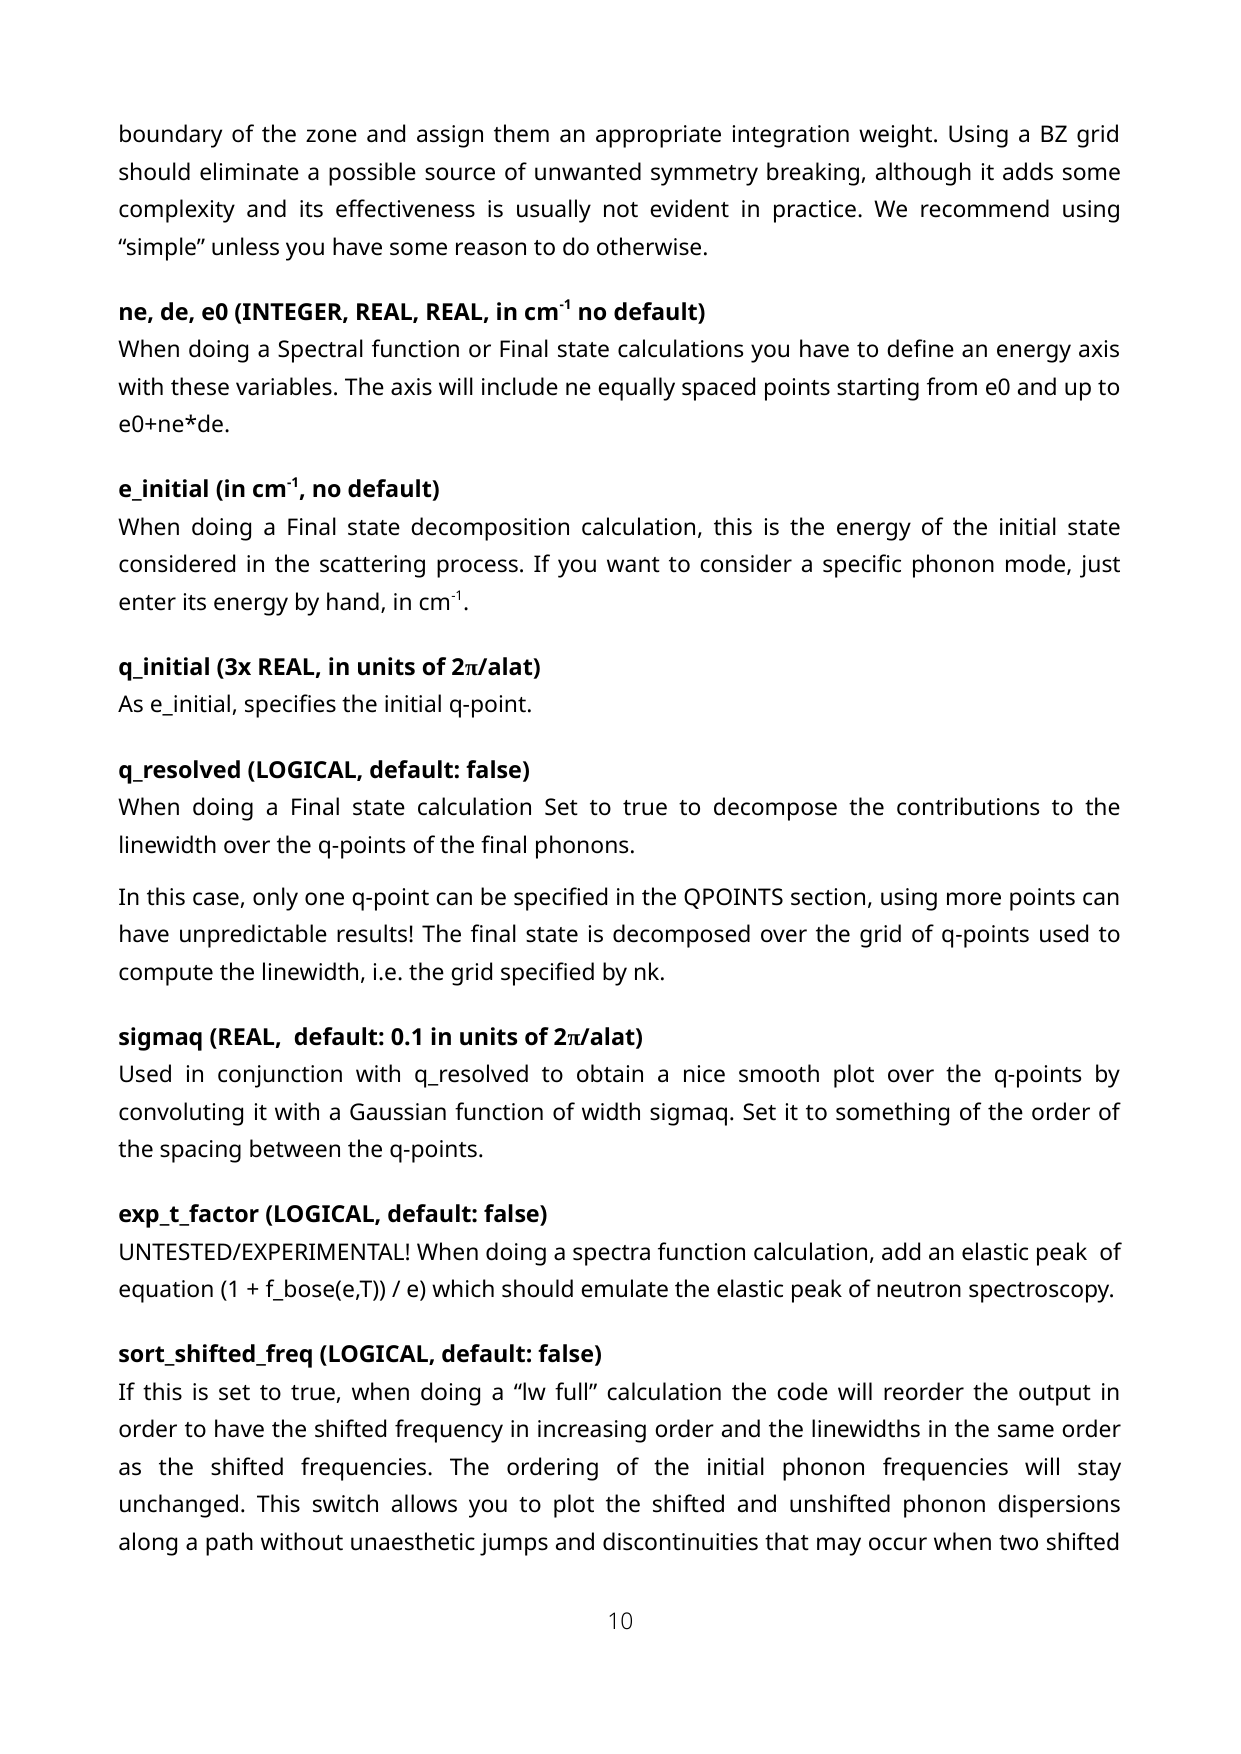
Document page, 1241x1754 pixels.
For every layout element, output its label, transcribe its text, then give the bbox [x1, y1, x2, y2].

subtitle q_initial (3x REAL, in units of 2π/alat) [118, 650, 1122, 682]
text boundary of the zone and assign them an appropriate integration weight. Using a BZ grid should eliminate a possible source of unwanted symmetry breaking, although it adds some complexity and its effectiveness is usually not evident in practice. We recommend using “simple” unless you have some reason to do otherwise. [118, 118, 1122, 262]
subtitle sort_shifted_freq (LOGICAL, default: false) [118, 1338, 1122, 1370]
subtitle q_resolved (LOGICAL, default: false) [118, 753, 1122, 785]
text When doing a Final state decomposition calculation, this is the energy of the initial state considered in the scattering process. If you want to consider a specific phonon mode, just enter its energy by hand, in cm-1. [118, 511, 1122, 617]
text In this case, only one q-point can be specified in the QPOINTS section, using more points can have unpredictable results! The final state is decomposed over the grid of q-points used to compute the linewidth, i.e. the grid specified by nk. [118, 881, 1122, 987]
text UNTESTED/EXPERIMENTAL! When doing a spectra function calculation, add an elastic peak of equation (1 + f_bose(e,T)) / e) which should emulate the elastic peak of neutron spectroscopy. [118, 1236, 1122, 1304]
subtitle exp_t_factor (LOGICAL, default: false) [118, 1198, 1122, 1229]
text When doing a Spectral function or Final state calculations you have to define an energy axis with these variables. The axis will include ne equally spaced points starting from e0 and up to e0+ne*de. [118, 333, 1122, 439]
subtitle sigmaq (REAL, default: 0.1 in units of 2π/alat) [118, 1020, 1122, 1052]
subtitle ne, de, e0 (INTEGER, REAL, REAL, in cm-1 no default) [118, 295, 1122, 327]
text As e_initial, specifies the initial q-point. [118, 688, 1122, 720]
text Used in conjunction with q_resolved to obtain a nice smooth plot over the q-points by convoluting it with a Gaussian function of width sigmaq. Set it to something of the order of the spacing between the q-points. [118, 1058, 1122, 1164]
text If this is set to true, when doing a “lw full” calculation the code will reorder the output in order to have the shifted frequency in increasing order and the linewidths in the same order as the shifted frequencies. The ordering of the initial phonon frequencies will stay unchanged. This switch allows you to plot the shifted and unshifted phonon dispersions along a path without unaesthetic jumps and discontinuities that may occur when two shifted [118, 1376, 1122, 1557]
subtitle e_initial (in cm-1, no default) [118, 473, 1122, 504]
text When doing a Final state calculation Set to true to decompose the contributions to the linewidth over the q-points of the final phonons. [118, 791, 1122, 860]
